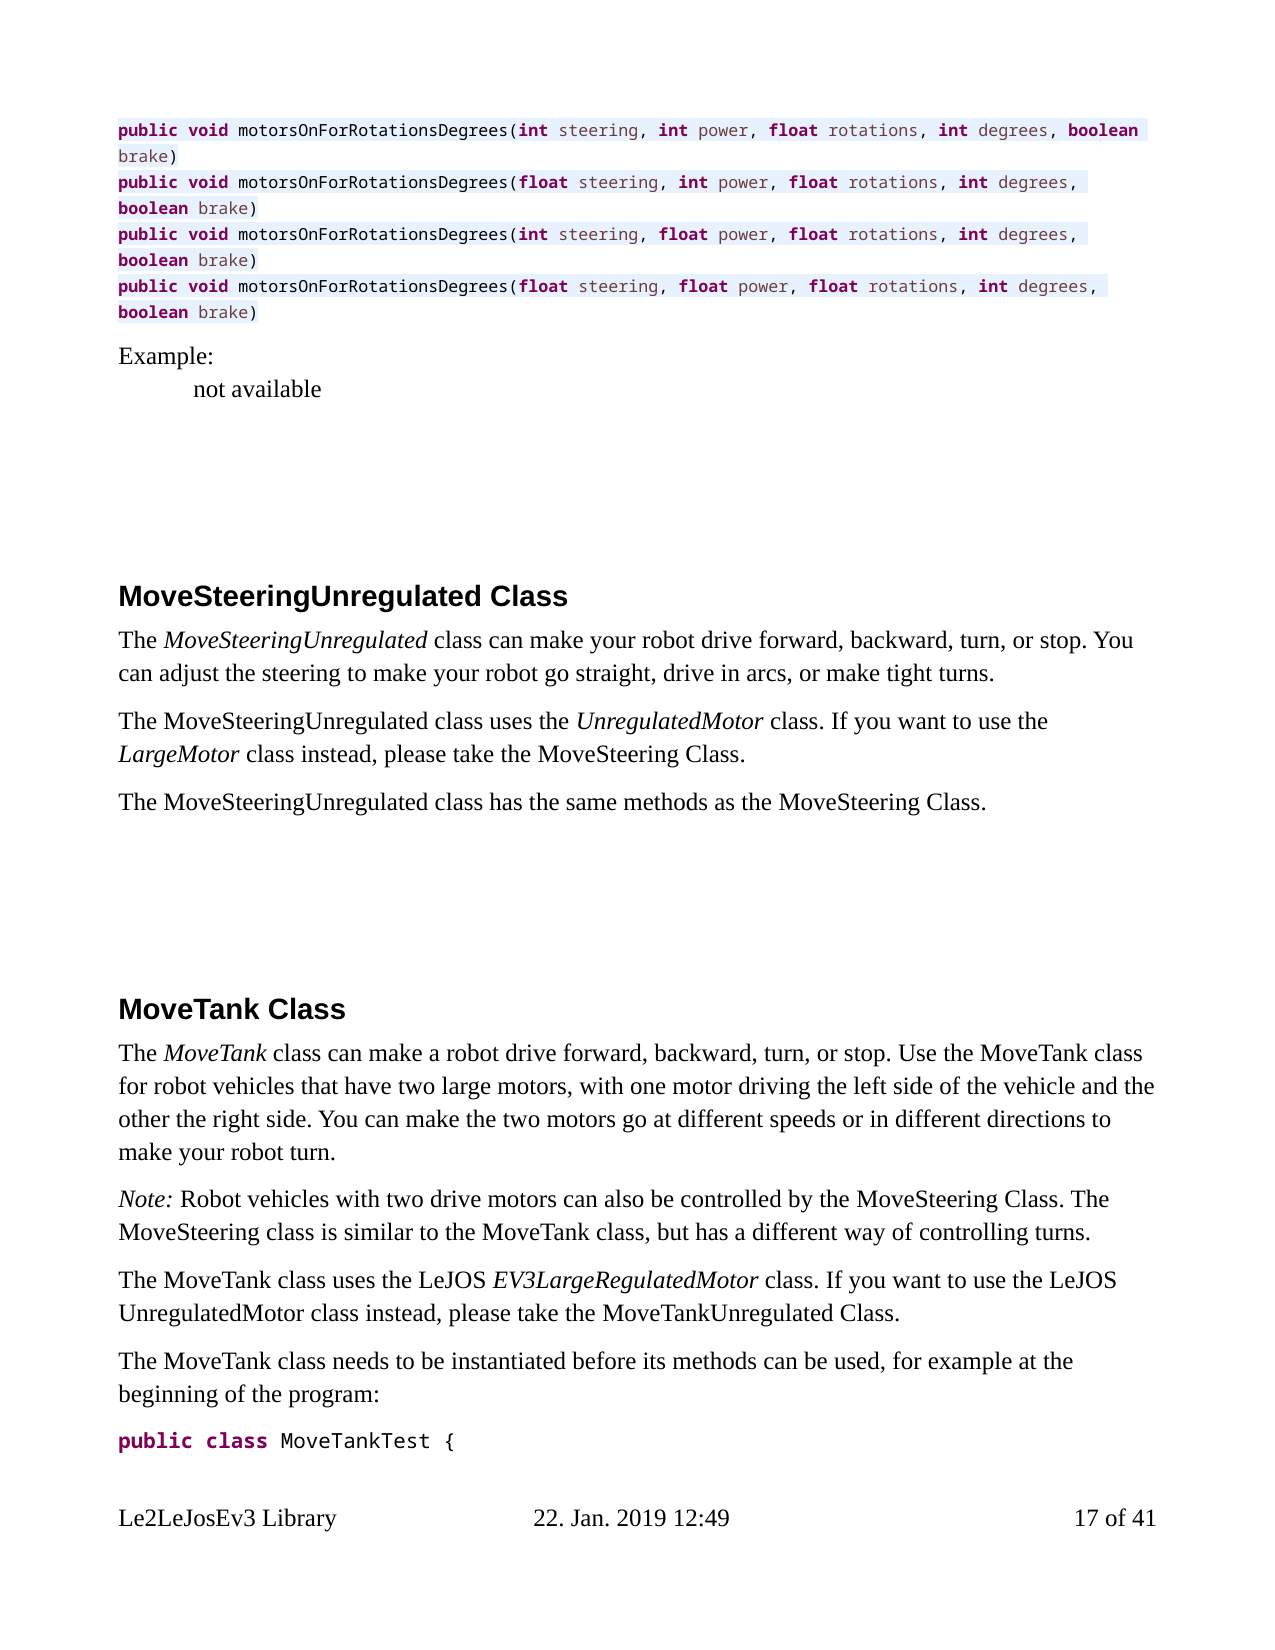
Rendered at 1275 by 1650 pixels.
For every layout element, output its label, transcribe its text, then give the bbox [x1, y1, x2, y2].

text The MoveTank class can make a robot drive forward, backward, turn, or stop. Use the MoveTank class for robot vehicles that have two large motors, with one motor driving the left side of the vehicle and the other the right side. You can make the two motors go at different speeds or in different directions to make your robot turn. [118, 1038, 1157, 1166]
subtitle MoveTank Class [118, 992, 1157, 1025]
text public void motorsOnForRotationsDegrees(int steering, int power, float rotations, int degrees, boolean brake) public void motorsOnForRotationsDegrees(float steering, int power, float rotations, int degrees, boolean brake) public void motorsOnForRotationsDegrees(int steering, float power, float rotations, int degrees, boolean brake) public void motorsOnForRotationsDegrees(float steering, float power, float rotations, int degrees, boolean brake) [118, 118, 1157, 323]
text public class MoveTankTest { [118, 1426, 1157, 1455]
text The MoveTank class uses the LeJOS EV3LargeRegulatedMotor class. If you want to use the LeJOS UnregulatedMotor class instead, please take the MoveTankUnregulated Class. [118, 1265, 1157, 1327]
subtitle MoveSteeringUnregulated Class [118, 579, 1157, 613]
text The MoveTank class needs to be instantiated before its methods can be used, for example at the beginning of the program: [118, 1346, 1157, 1407]
text The MoveSteeringUnregulated class can make your robot drive forward, backward, turn, or stop. You can adjust the steering to make your robot go straight, drive in arcs, or make tight turns. [118, 625, 1157, 687]
text Note: Robot vehicles with two drive motors can also be controlled by the MoveSteering Class. The MoveSteering class is similar to the MoveTank class, but has a different way of controlling turns. [118, 1184, 1157, 1246]
text Example: not available [118, 341, 1157, 403]
text The MoveSteeringUnregulated class uses the UnregulatedMotor class. If you want to use the LargeMotor class instead, please take the MoveSteering Class. [118, 706, 1157, 768]
text The MoveSteeringUnregulated class has the same methods as the MoveSteering Class. [118, 787, 1157, 815]
